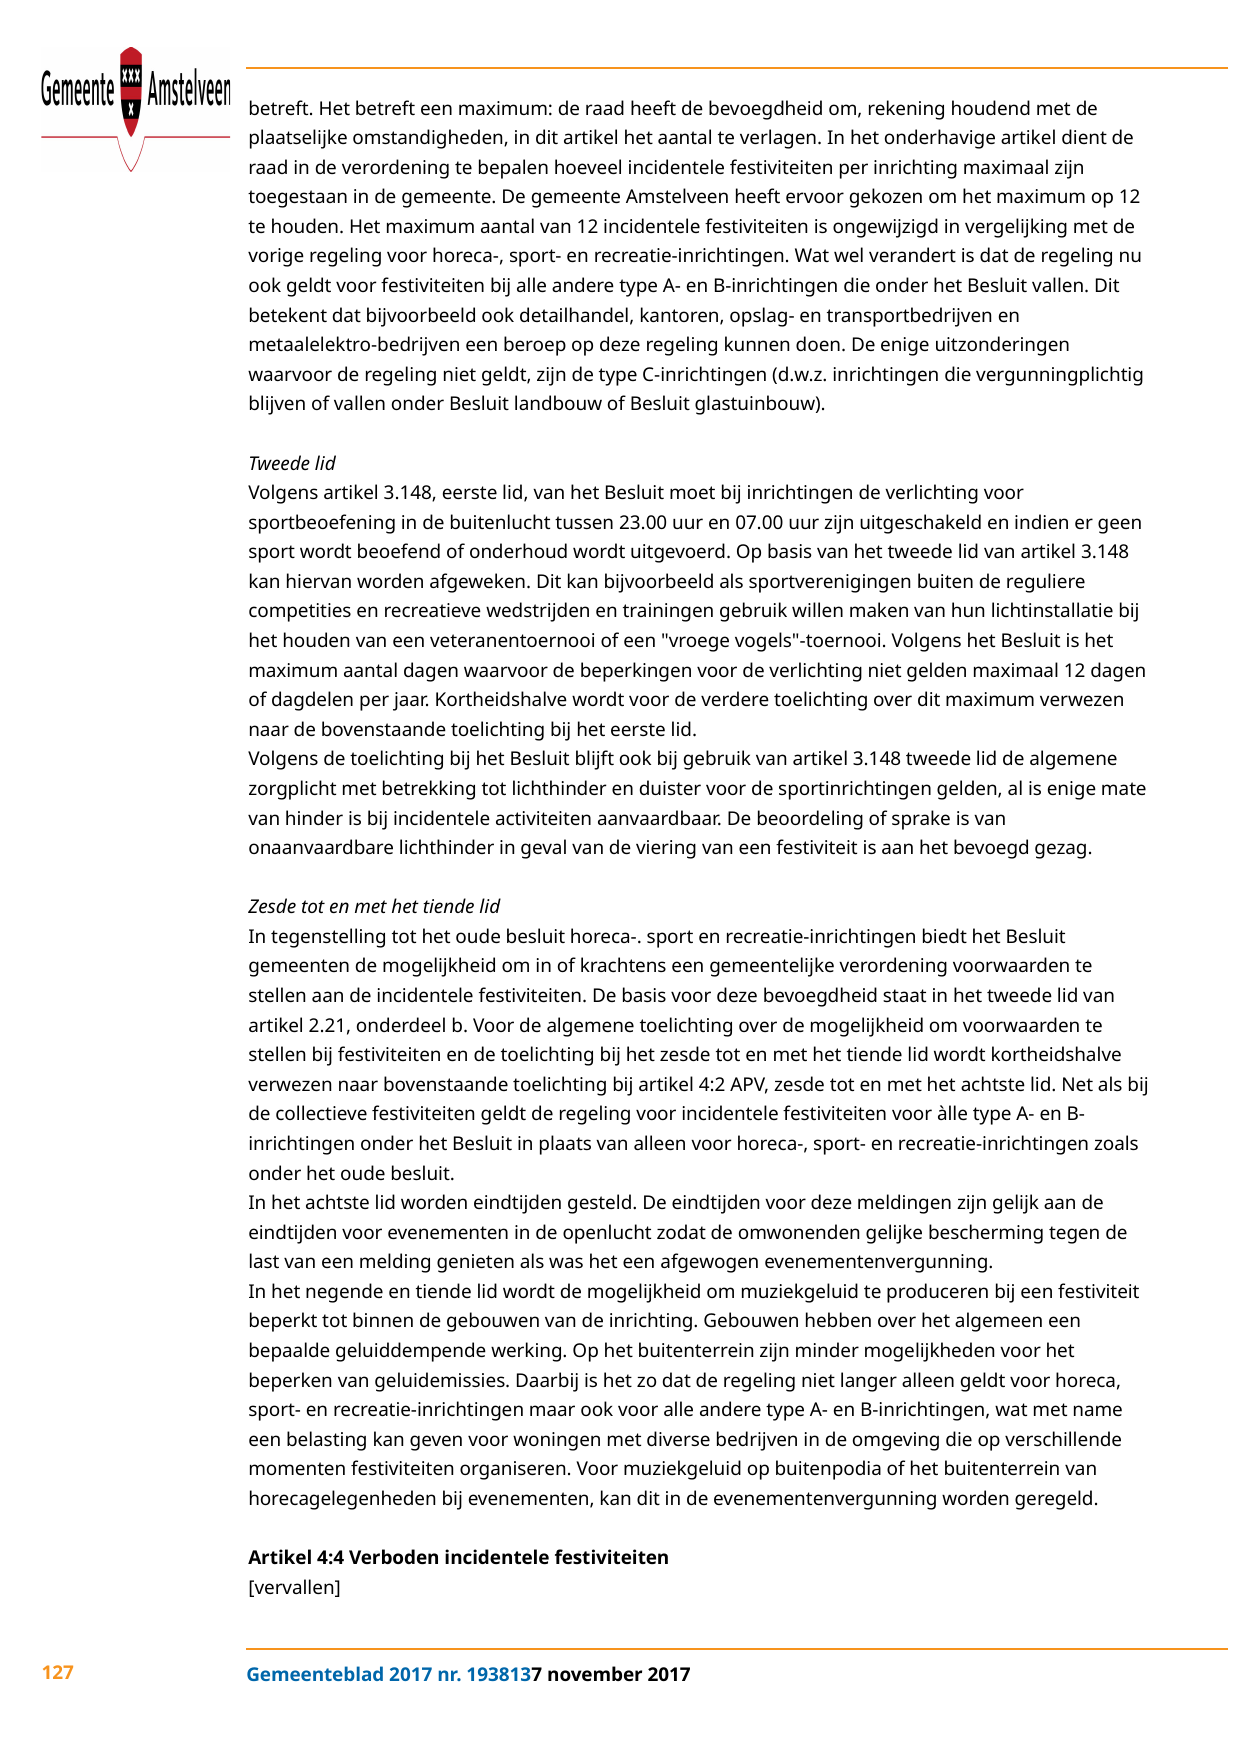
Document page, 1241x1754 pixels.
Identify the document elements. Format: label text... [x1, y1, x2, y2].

text Tweede lid [248, 450, 1152, 476]
text betreft. Het betreft een maximum: de raad heeft de bevoegdheid om, rekening houdend met de plaatselijke omstandigheden, in dit artikel het aantal te verlagen. In het onderhavige artikel dient de raad in de verordening te bepalen hoeveel incidentele festiviteiten per inrichting maximaal zijn toegestaan in de gemeente. De gemeente Amstelveen heeft ervoor gekozen om het maximum op 12 te houden. Het maximum aantal van 12 incidentele festiviteiten is ongewijzigd in vergelijking met de vorige regeling voor horeca-, sport- en recreatie-inrichtingen. Wat wel verandert is dat de regeling nu ook geldt voor festiviteiten bij alle andere type A- en B-inrichtingen die onder het Besluit vallen. Dit betekent dat bijvoorbeeld ook detailhandel, kantoren, opslag- en transportbedrijven en metaalelektro-bedrijven een beroep op deze regeling kunnen doen. De enige uitzonderingen waarvoor de regeling niet geldt, zijn de type C-inrichtingen (d.w.z. inrichtingen die vergunningplichtig blijven of vallen onder Besluit landbouw of Besluit glastuinbouw). [248, 95, 1152, 416]
text Zesde tot en met het tiende lid [248, 893, 1152, 919]
text In het negende en tiende lid wordt de mogelijkheid om muziekgeluid te produceren bij een festiviteit beperkt tot binnen de gebouwen van de inrichting. Gebouwen hebben over het algemeen een bepaalde geluiddempende werking. Op het buitenterrein zijn minder mogelijkheden voor het beperken van geluidemissies. Daarbij is het zo dat de regeling niet langer alleen geldt voor horeca, sport- en recreatie-inrichtingen maar ook voor alle andere type A- en B-inrichtingen, wat met name een belasting kan geven voor woningen met diverse bedrijven in de omgeving die op verschillende momenten festiviteiten organiseren. Voor muziekgeluid op buitenpodia of het buitenterrein van horecagelegenheden bij evenementen, kan dit in de evenementenvergunning worden geregeld. [248, 1278, 1152, 1511]
picture [41, 47, 231, 172]
text In het achtste lid worden eindtijden gesteld. De eindtijden voor deze meldingen zijn gelijk aan de eindtijden voor evenementen in de openlucht zodat de omwonenden gelijke bescherming tegen de last van een melding genieten als was het een afgewogen evenementenvergunning. [248, 1189, 1152, 1274]
text Artikel 4:4 Verboden incidentele festiviteiten [248, 1544, 1152, 1570]
text In tegenstelling tot het oude besluit horeca-. sport en recreatie-inrichtingen biedt het Besluit gemeenten de mogelijkheid om in of krachtens een gemeentelijke verordening voorwaarden te stellen aan de incidentele festiviteiten. De basis voor deze bevoegdheid staat in het tweede lid van artikel 2.21, onderdeel b. Voor de algemene toelichting over de mogelijkheid om voorwaarden te stellen bij festiviteiten en de toelichting bij het zesde tot en met het tiende lid wordt kortheidshalve verwezen naar bovenstaande toelichting bij artikel 4:2 APV, zesde tot en met het achtste lid. Net als bij de collectieve festiviteiten geldt de regeling voor incidentele festiviteiten voor àlle type A- en B-inrichtingen onder het Besluit in plaats van alleen voor horeca-, sport- en recreatie-inrichtingen zoals onder het oude besluit. [248, 923, 1152, 1186]
text [vervallen] [248, 1574, 1152, 1600]
text Volgens de toelichting bij het Besluit blijft ook bij gebruik van artikel 3.148 tweede lid de algemene zorgplicht met betrekking tot lichthinder en duister voor de sportinrichtingen gelden, al is enige mate van hinder is bij incidentele activiteiten aanvaardbaar. De beoordeling of sprake is van onaanvaardbare lichthinder in geval van de viering van een festiviteit is aan het bevoegd gezag. [248, 746, 1152, 860]
text Volgens artikel 3.148, eerste lid, van het Besluit moet bij inrichtingen de verlichting voor sportbeoefening in de buitenlucht tussen 23.00 uur en 07.00 uur zijn uitgeschakeld en indien er geen sport wordt beoefend of onderhoud wordt uitgevoerd. Op basis van het tweede lid van artikel 3.148 kan hiervan worden afgeweken. Dit kan bijvoorbeeld als sportverenigingen buiten de reguliere competities en recreatieve wedstrijden en trainingen gebruik willen maken van hun lichtinstallatie bij het houden van een veteranentoernooi of een "vroege vogels"-toernooi. Volgens het Besluit is het maximum aantal dagen waarvoor de beperkingen voor de verlichting niet gelden maximaal 12 dagen of dagdelen per jaar. Kortheidshalve wordt voor de verdere toelichting over dit maximum verwezen naar de bovenstaande toelichting bij het eerste lid. [248, 479, 1152, 742]
